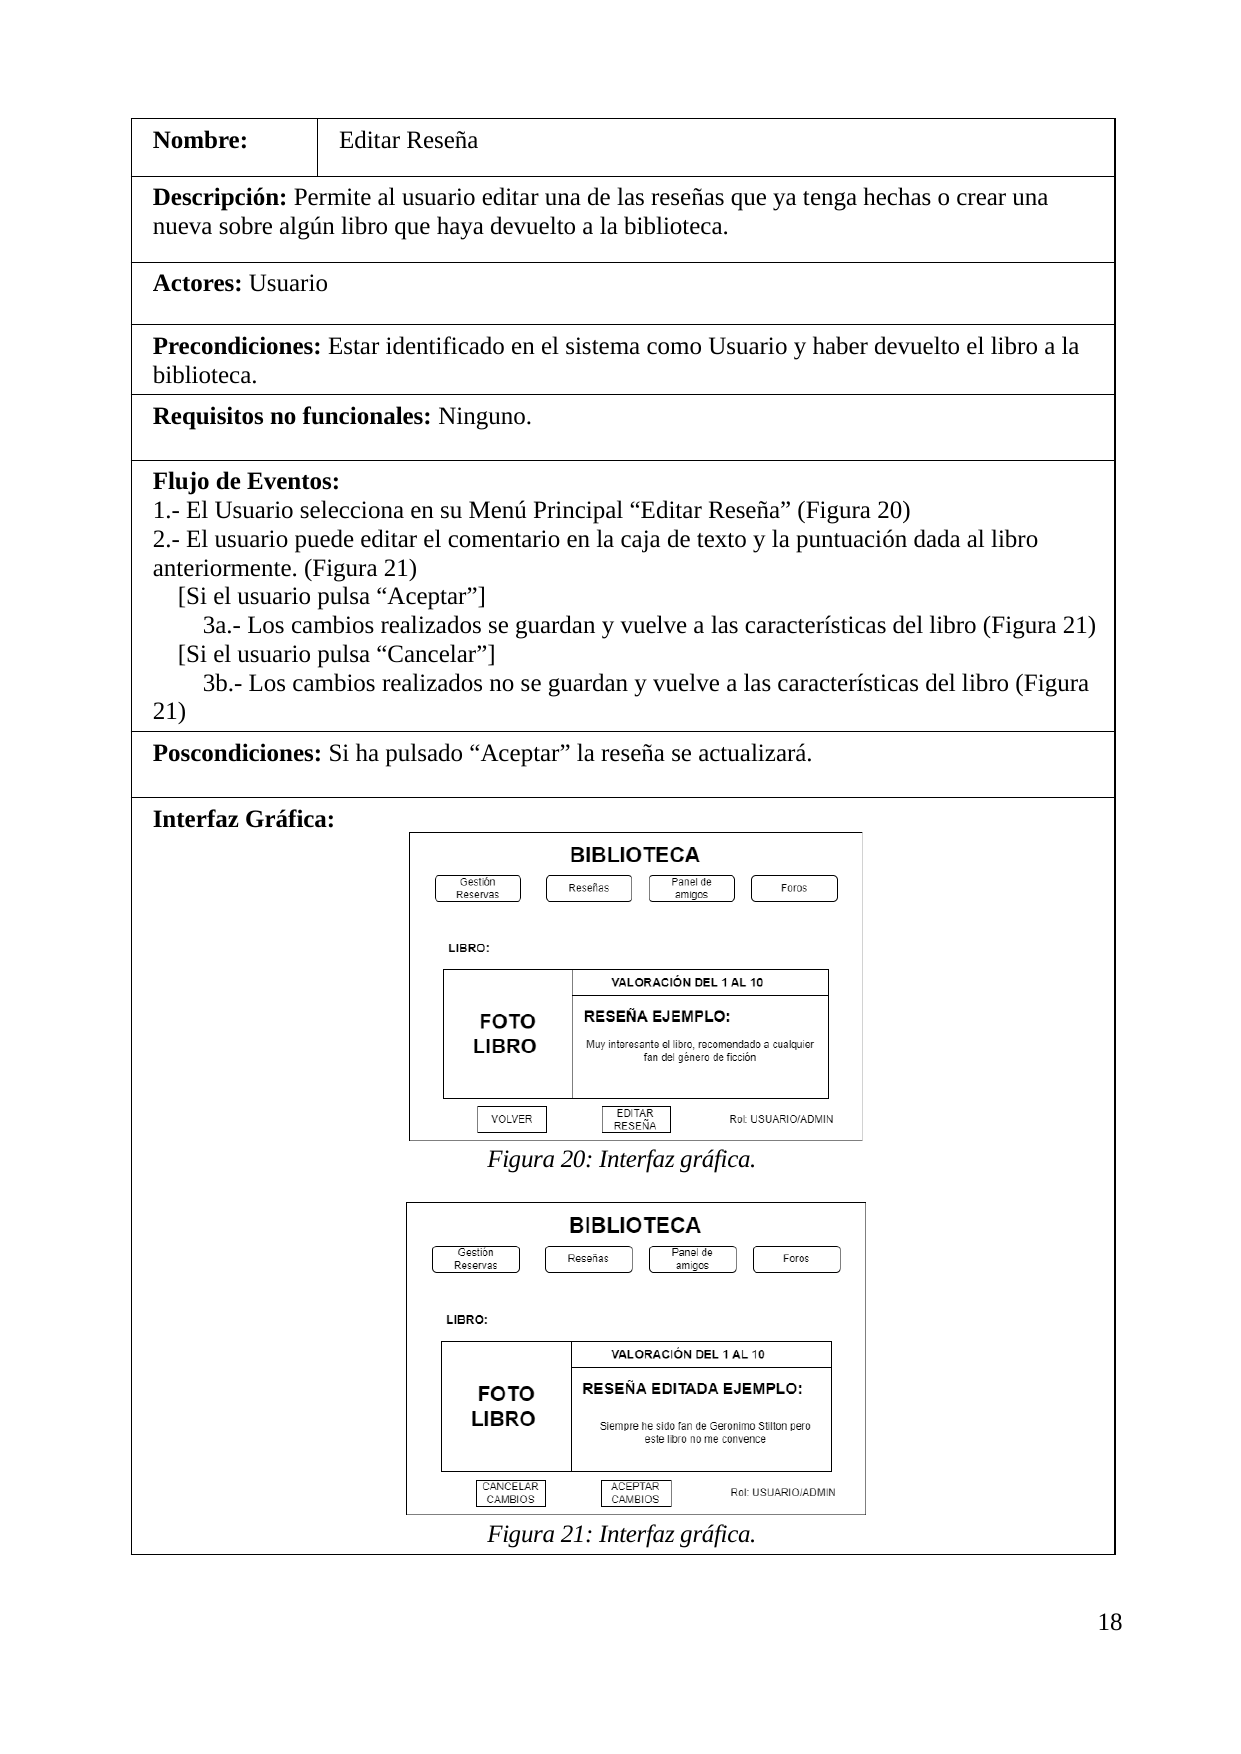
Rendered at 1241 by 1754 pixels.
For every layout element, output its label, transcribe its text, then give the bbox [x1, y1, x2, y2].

table_cell Actores: Usuario [132, 263, 1114, 324]
table_header Nombre: [132, 119, 317, 176]
table_cell Requisitos no funcionales: Ninguno. [132, 395, 1114, 460]
table_cell Interfaz Gráfica: Figura 20: Interfaz gráfica. Figura 21: Interfaz gráfica. [132, 798, 1114, 1554]
table_header Editar Reseña [318, 119, 1114, 176]
table_cell Poscondiciones: Si ha pulsado “Aceptar” la reseña se actualizará. [132, 732, 1114, 797]
table_cell Flujo de Eventos: 1.- El Usuario selecciona en su Menú Principal “Editar Reseña” (Figura 20) 2.- El usuario puede editar el comentario en la caja de texto y la puntuación dada al libro anteriormente. (Figura 21) [Si el usuario pulsa “Aceptar”] 3a.- Los cambios realizados se guardan y vuelve a las características del libro (Figura 21) [Si el usuario pulsa “Cancelar”] 3b.- Los cambios realizados no se guardan y vuelve a las características del libro (Figura 21) [132, 461, 1114, 731]
picture [380, 1202, 866, 1515]
table_cell Precondiciones: Estar identificado en el sistema como Usuario y haber devuelto el libro a la biblioteca. [132, 325, 1114, 394]
table_cell Descripción: Permite al usuario editar una de las reseñas que ya tenga hechas o crear una nueva sobre algún libro que haya devuelto a la biblioteca. [132, 177, 1114, 262]
picture [383, 832, 863, 1141]
